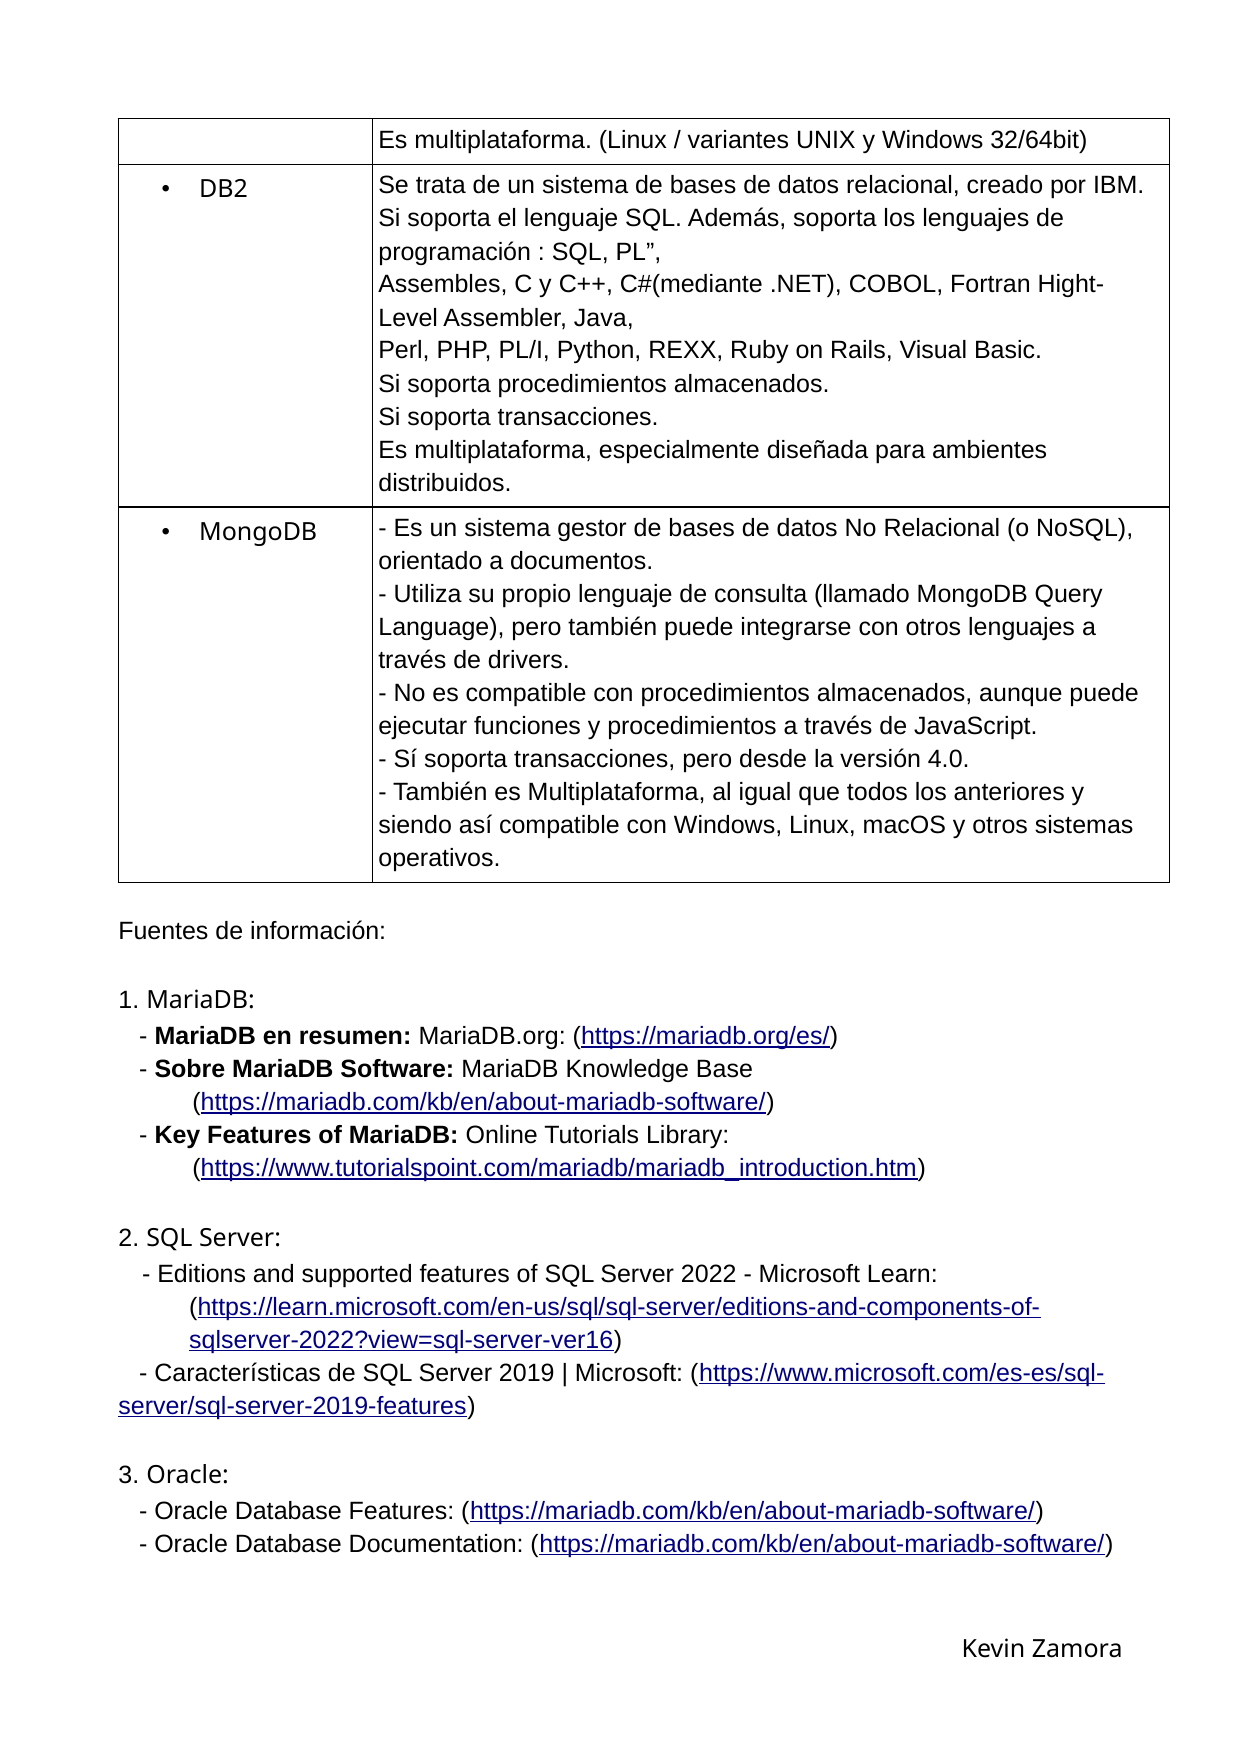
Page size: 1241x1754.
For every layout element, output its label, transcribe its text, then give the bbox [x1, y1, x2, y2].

text - Key Features of MariaDB: Online Tutorials Library: (https://www.tutorialspoint.com/mariadb/mariadb_introduction.htm) [118, 1120, 1122, 1182]
text 2. SQL Server: [118, 1219, 1122, 1253]
table_cell [119, 119, 372, 164]
text - Sobre MariaDB Software: MariaDB Knowledge Base (https://mariadb.com/kb/en/about-mariadb-software/) [118, 1054, 1122, 1116]
text 3. Oracle: [118, 1457, 1122, 1491]
table_cell Se trata de un sistema de bases de datos relacional, creado por IBM. Si soporta el lenguaje SQL. Además, soporta los lenguajes de programación : SQL, PL”, Assembles, C y C++, C#(mediante .NET), COBOL, Fortran Hight-Level Assembler, Java, Perl, PHP, PL/I, Python, REXX, Ruby on Rails, Visual Basic. Si soporta procedimientos almacenados. Si soporta transacciones. Es multiplataforma, especialmente diseñada para ambientes distribuidos. [373, 165, 1169, 506]
table_cell MongoDB [119, 508, 372, 882]
text - Características de SQL Server 2019 | Microsoft: (https://www.microsoft.com/es-es/sql-server/sql-server-2019-features) [118, 1358, 1122, 1419]
table_cell Es multiplataforma. (Linux / variantes UNIX y Windows 32/64bit) [373, 119, 1169, 164]
text - MariaDB en resumen: MariaDB.org: (https://mariadb.org/es/) [118, 1021, 1122, 1050]
text (https://learn.microsoft.com/en-us/sql/sql-server/editions-and-components-of-sqlserver-2022?view=sql-server-ver16) [189, 1292, 1122, 1353]
table_cell DB2 [119, 165, 372, 506]
text 1. MariaDB: [118, 982, 1122, 1016]
text - Editions and supported features of SQL Server 2022 - Microsoft Learn: [142, 1259, 1122, 1287]
text - Oracle Database Documentation: (https://mariadb.com/kb/en/about-mariadb-software/) [118, 1529, 1122, 1558]
text - Oracle Database Features: (https://mariadb.com/kb/en/about-mariadb-software/) [118, 1496, 1122, 1525]
text Fuentes de información: [118, 916, 1122, 945]
table_cell - Es un sistema gestor de bases de datos No Relacional (o NoSQL), orientado a documentos. - Utiliza su propio lenguaje de consulta (llamado MongoDB Query Language), pero también puede integrarse con otros lenguajes a través de drivers. - No es compatible con procedimientos almacenados, aunque puede ejecutar funciones y procedimientos a través de JavaScript. - Sí soporta transacciones, pero desde la versión 4.0. - También es Multiplataforma, al igual que todos los anteriores y siendo así compatible con Windows, Linux, macOS y otros sistemas operativos. [373, 508, 1169, 882]
